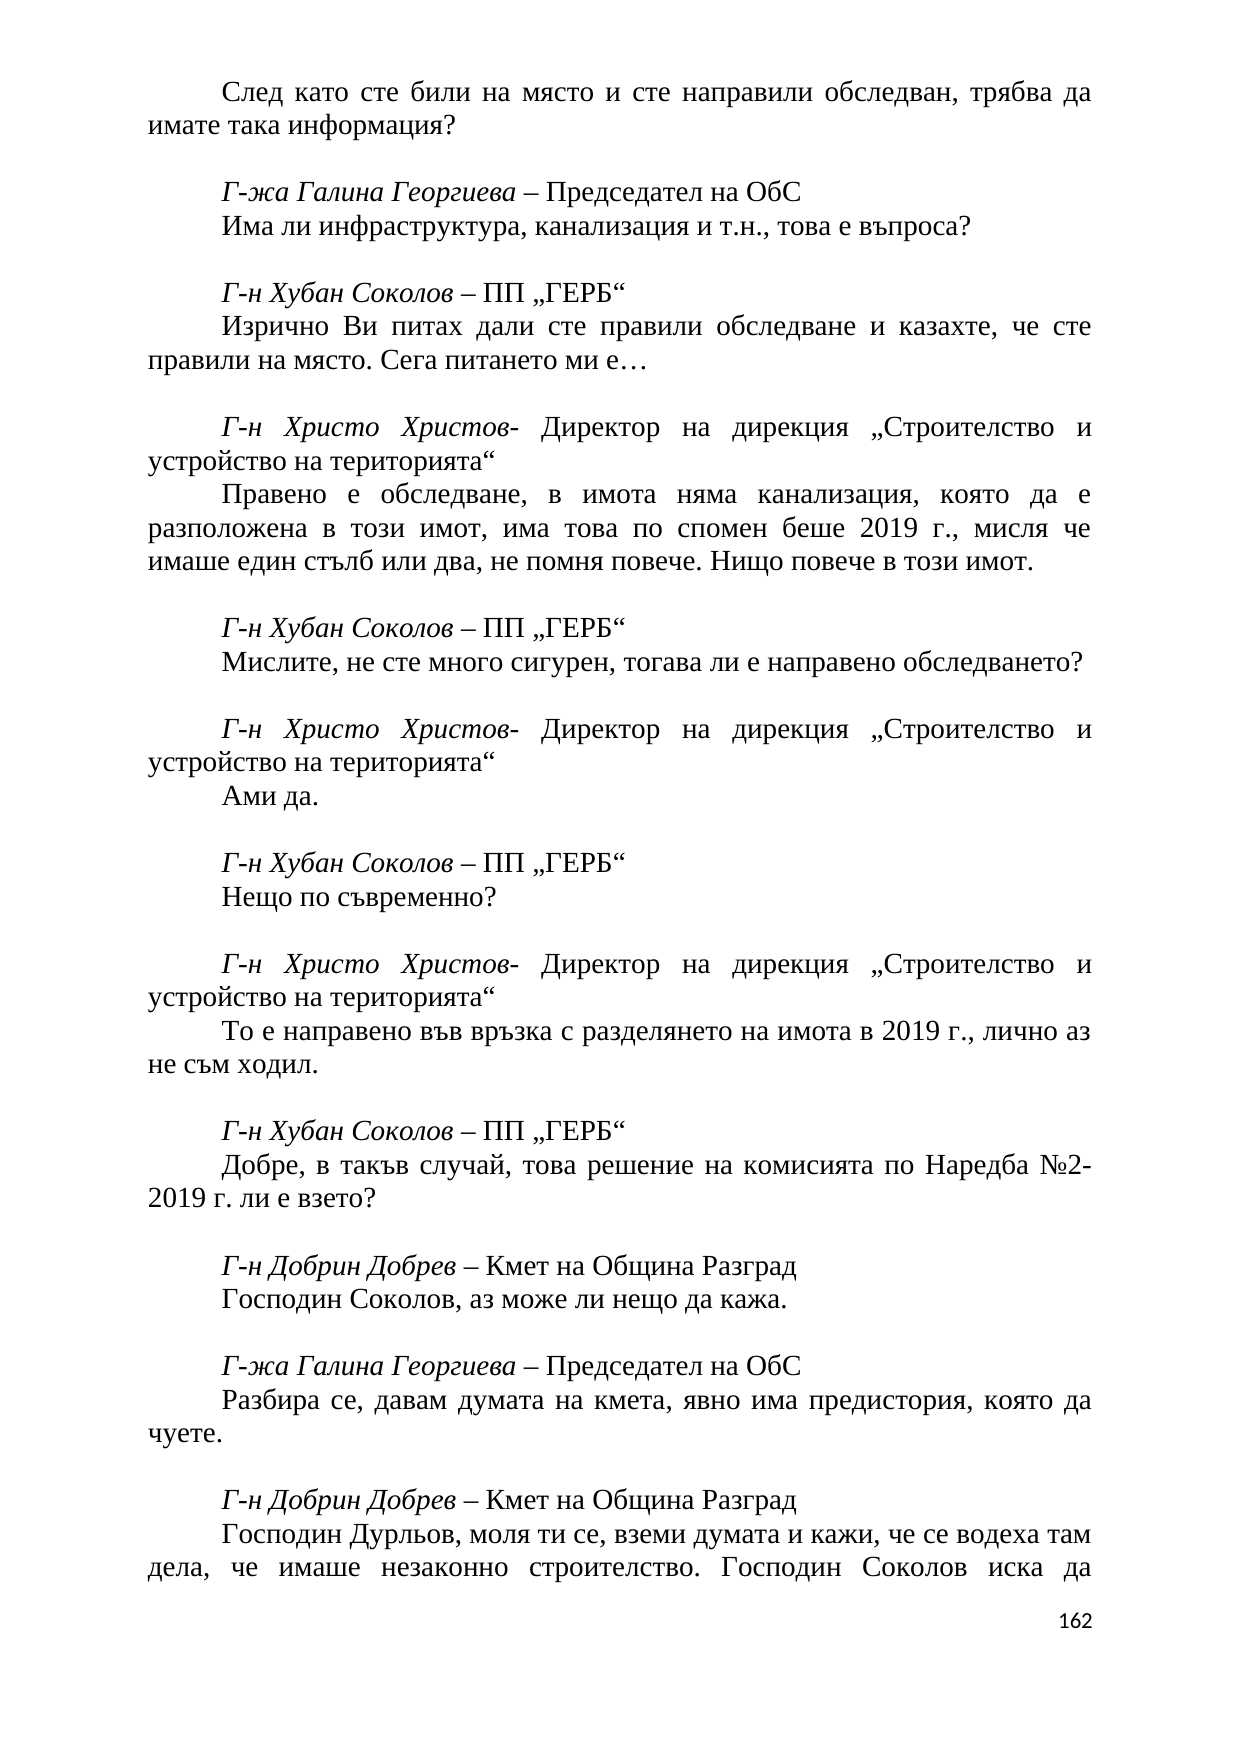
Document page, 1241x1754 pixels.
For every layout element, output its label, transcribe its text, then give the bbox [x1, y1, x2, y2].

text Г-н Христо Христов- Директор на дирекция „Строителство и устройство на територията“ [148, 711, 1093, 778]
text Господин Соколов, аз може ли нещо да кажа. [148, 1281, 1093, 1315]
text Г-н Христо Христов- Директор на дирекция „Строителство и устройство на територията“ [148, 946, 1093, 1013]
text Разбира се, давам думата на кмета, явно има предистория, която да чуете. [148, 1382, 1093, 1449]
text Г-н Хубан Соколов – ПП „ГЕРБ“ [148, 845, 1093, 879]
text То е направено във връзка с разделянето на имота в 2019 г., лично аз не съм ходил. [148, 1013, 1093, 1080]
text Г-н Хубан Соколов – ПП „ГЕРБ“ [148, 275, 1093, 308]
text Господин Дурльов, моля ти се, вземи думата и кажи, че се водеха там дела, че имаше незаконно строителство. Господин Соколов иска да [148, 1516, 1093, 1583]
text Г-н Христо Христов- Директор на дирекция „Строителство и устройство на територията“ [148, 409, 1093, 476]
text Г-жа Галина Георгиева – Председател на ОбС [148, 1348, 1093, 1382]
text Г-н Добрин Добрев – Кмет на Община Разград [148, 1482, 1093, 1516]
text След като сте били на място и сте направили обследван, трябва да имате така информация? [148, 74, 1093, 141]
text Мислите, не сте много сигурен, тогава ли е направено обследването? [148, 644, 1093, 677]
text Г-н Хубан Соколов – ПП „ГЕРБ“ [148, 1113, 1093, 1147]
text Г-жа Галина Георгиева – Председател на ОбС [148, 174, 1093, 208]
text Има ли инфраструктура, канализация и т.н., това е въпроса? [148, 208, 1093, 241]
text Добре, в такъв случай, това решение на комисията по Наредба №2- 2019 г. ли е взето? [148, 1147, 1093, 1214]
text Ами да. [148, 778, 1093, 812]
text Изрично Ви питах дали сте правили обследване и казахте, че сте правили на място. Сега питането ми е… [148, 308, 1093, 376]
text Нещо по съвременно? [148, 879, 1093, 912]
text Г-н Хубан Соколов – ПП „ГЕРБ“ [148, 610, 1093, 644]
text Г-н Добрин Добрев – Кмет на Община Разград [148, 1248, 1093, 1281]
text Правено е обследване, в имота няма канализация, която да е разположена в този имот, има това по спомен беше 2019 г., мисля че имаше един стълб или два, не помня повече. Нищо повече в този имот. [148, 476, 1093, 577]
